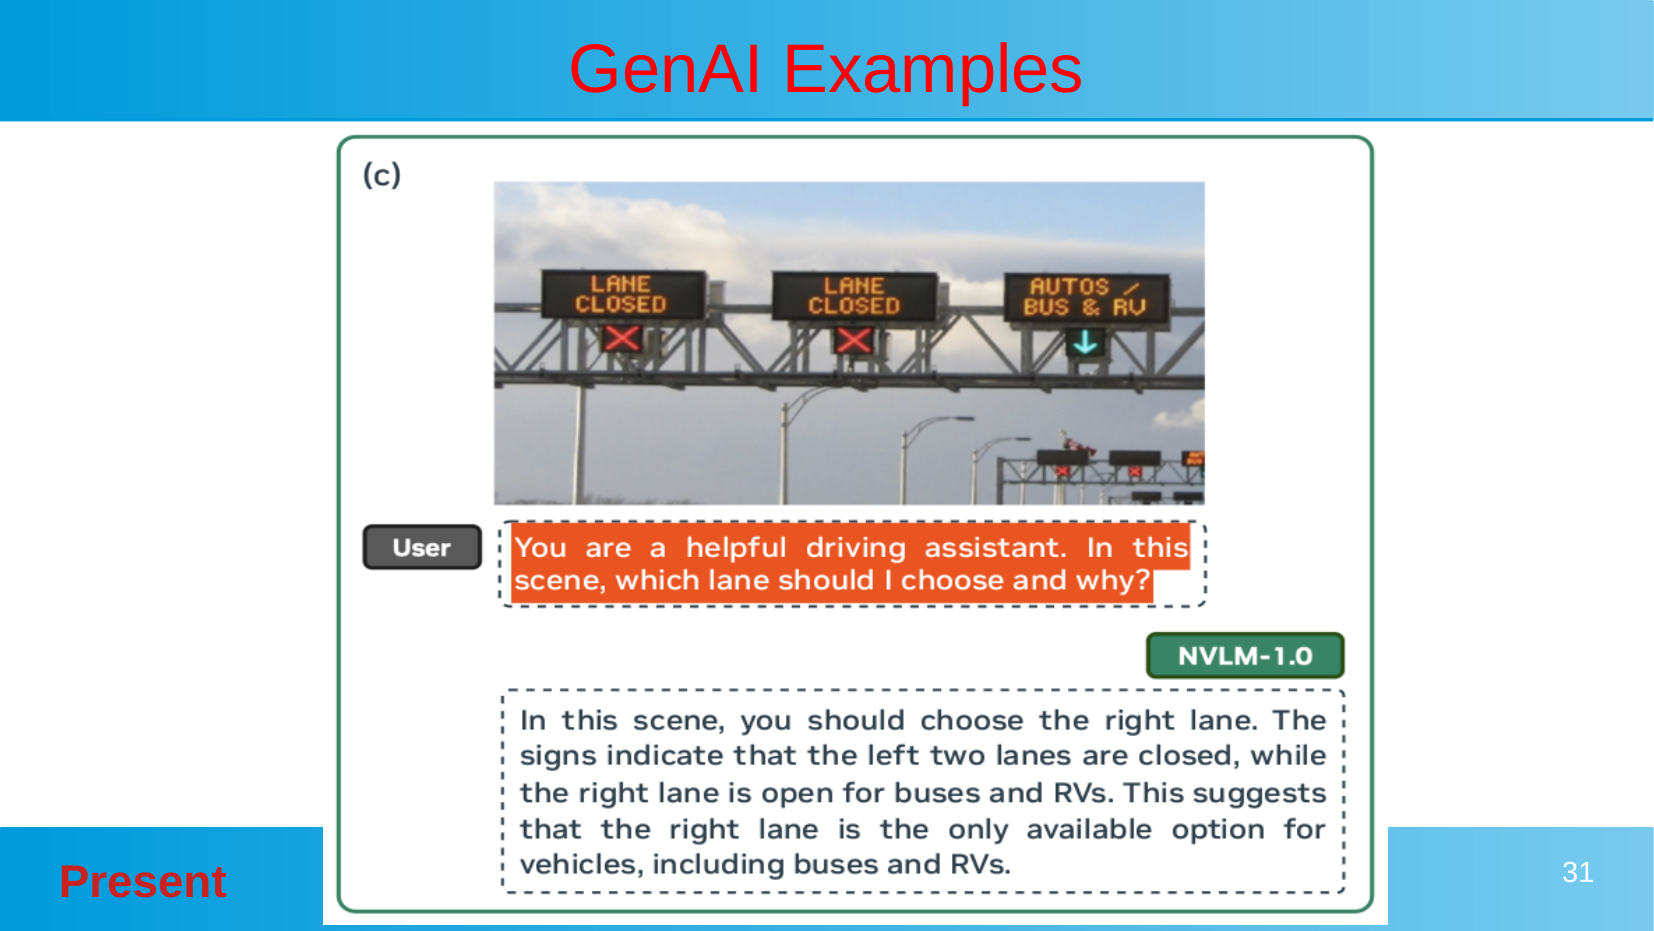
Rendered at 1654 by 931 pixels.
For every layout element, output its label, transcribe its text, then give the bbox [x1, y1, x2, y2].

picture [323, 124, 1388, 925]
title GenAI Examples [59, 29, 1595, 108]
